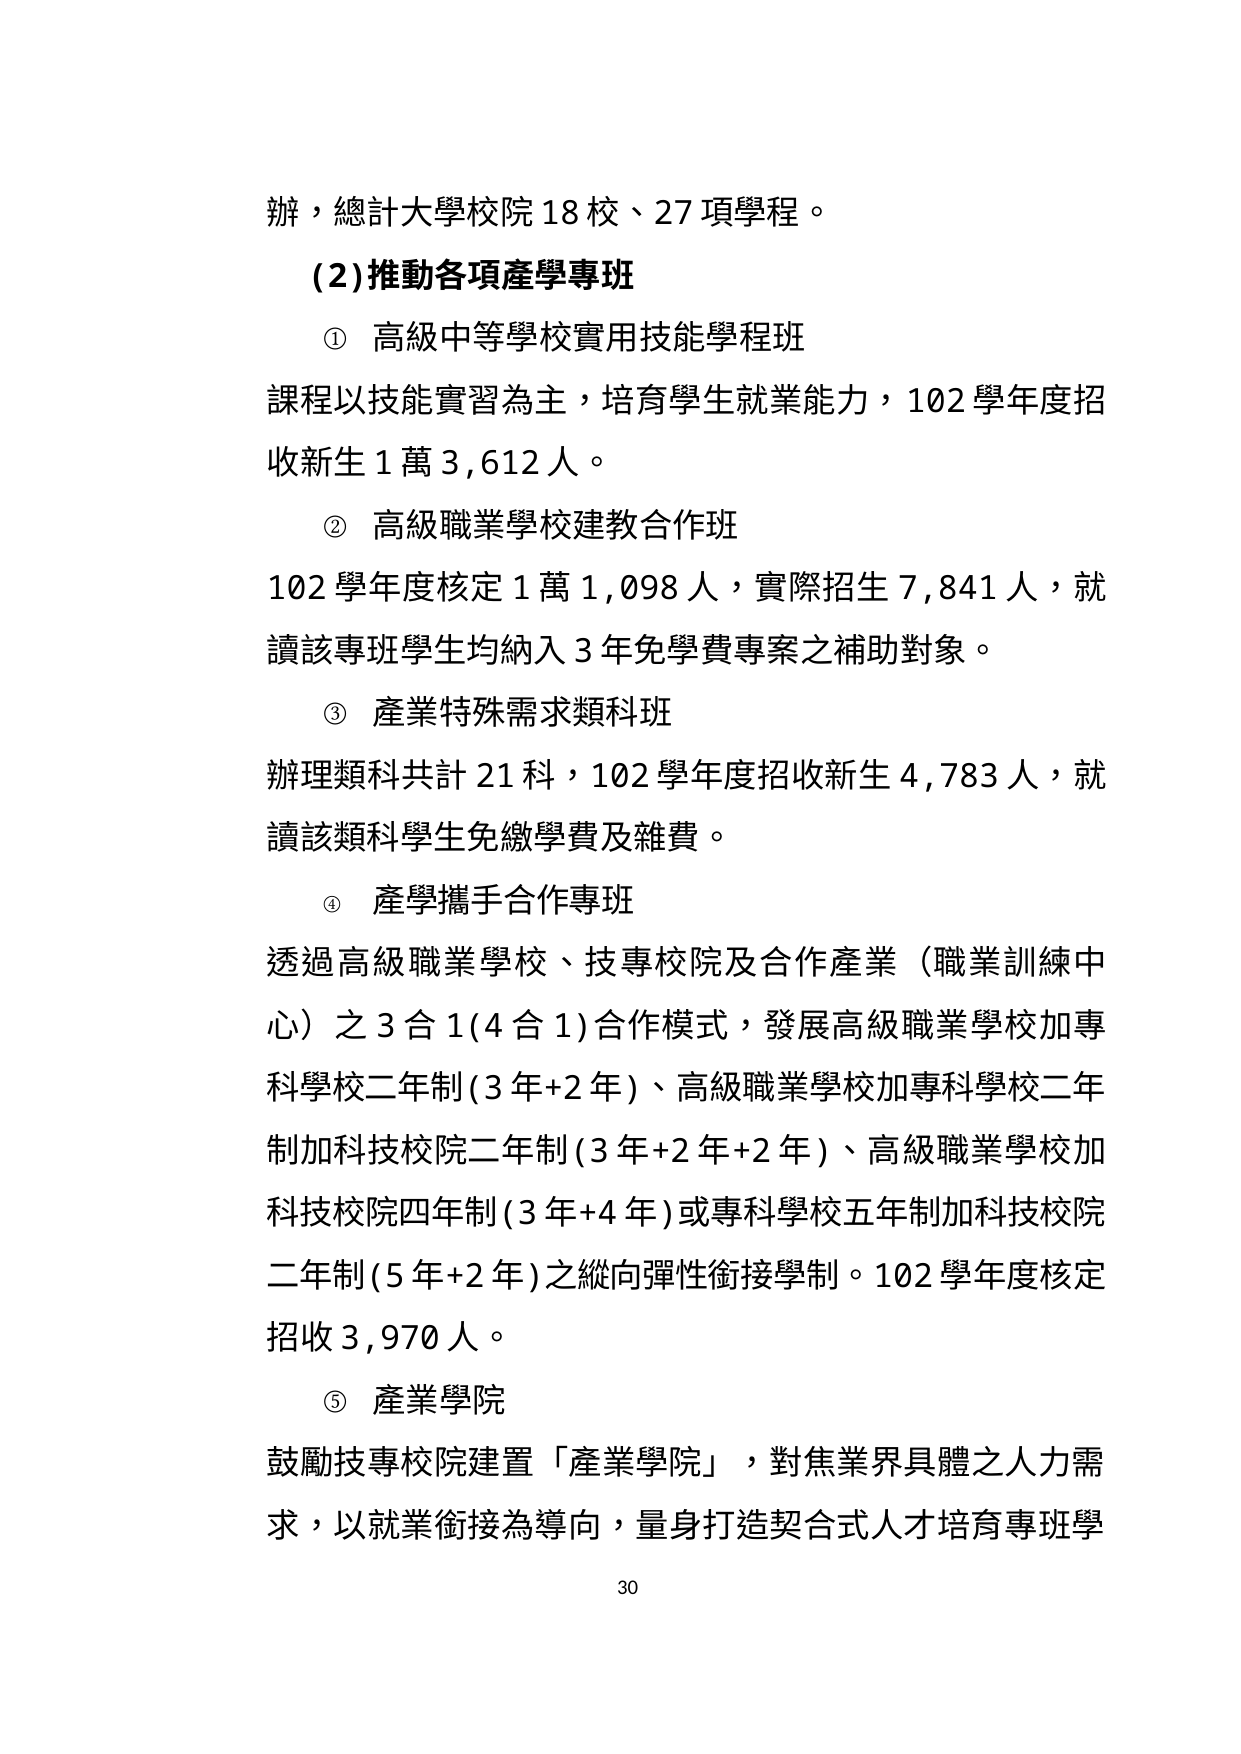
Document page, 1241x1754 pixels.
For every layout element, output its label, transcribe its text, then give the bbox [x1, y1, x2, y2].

text 透過高級職業學校、技專校院及合作產業（職業訓練中心）之3合1(4合1)合作模式，發展高級職業學校加專科學校二年制(3年+2年)、高級職業學校加專科學校二年制加科技校院二年制(3年+2年+2年)、高級職業學校加科技校院四年制(3年+4年)或專科學校五年制加科技校院二年制(5年+2年)之縱向彈性銜接學制。102學年度核定招收3,970人。 [266, 925, 1107, 1362]
text 辦，總計大學校院18校、27項學程。 [266, 175, 1107, 237]
list 推動各項產學專班 [307, 237, 1107, 300]
list 高級中等學校實用技能學程班 [322, 300, 1107, 362]
text 鼓勵技專校院建置「產業學院」，對焦業界具體之人力需求，以就業銜接為導向，量身打造契合式人才培育專班學 [266, 1425, 1107, 1550]
list 產學攜手合作專班 [322, 862, 1107, 925]
list 產業特殊需求類科班 [322, 675, 1107, 737]
list 高級職業學校建教合作班 [322, 487, 1107, 550]
text 辦理類科共計21科，102學年度招收新生4,783人，就讀該類科學生免繳學費及雜費。 [266, 737, 1107, 862]
list 產業學院 [322, 1362, 1107, 1425]
text 課程以技能實習為主，培育學生就業能力，102學年度招收新生1萬3,612人。 [266, 362, 1107, 487]
text 102學年度核定1萬1,098人，實際招生7,841人，就讀該專班學生均納入3年免學費專案之補助對象。 [266, 550, 1107, 675]
